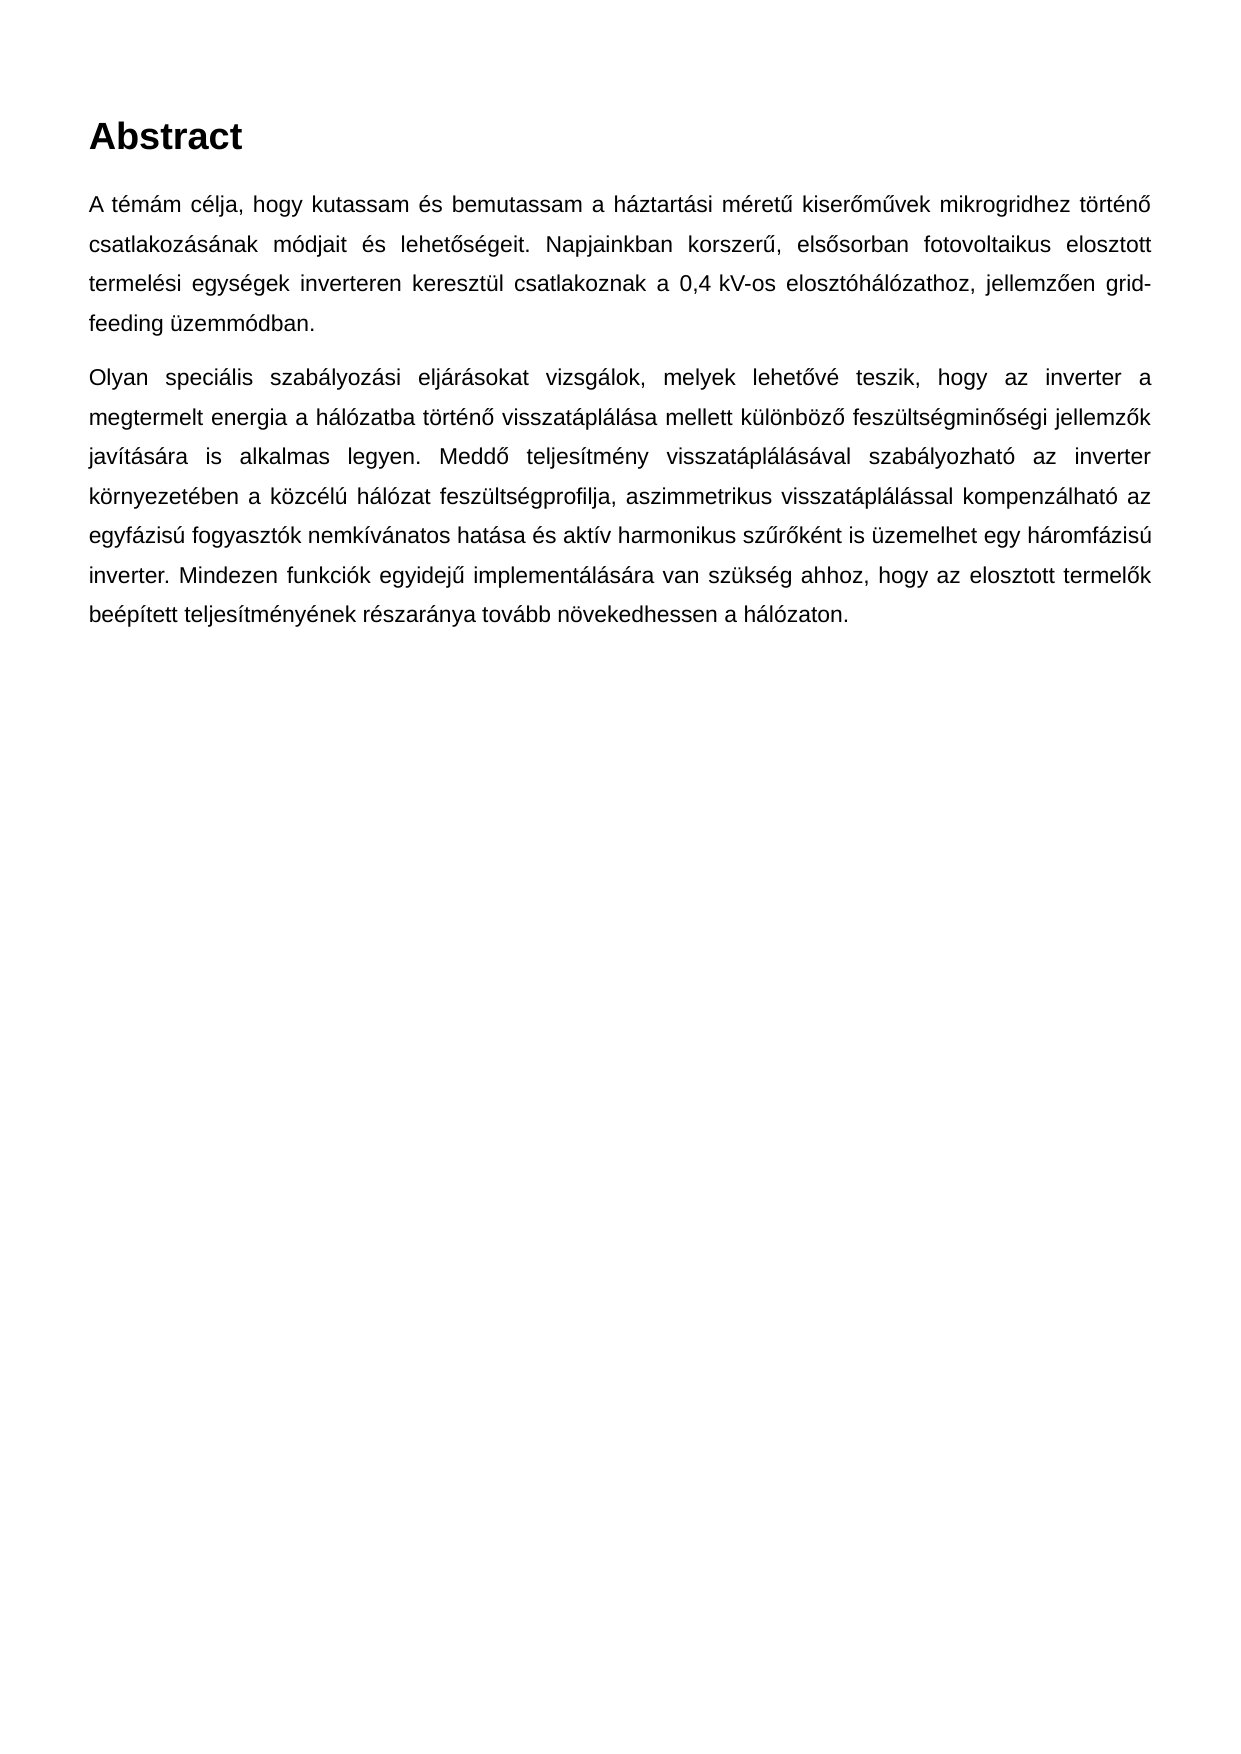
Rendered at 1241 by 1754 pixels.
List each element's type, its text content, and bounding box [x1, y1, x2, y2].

text Olyan speciális szabályozási eljárásokat vizsgálok, melyek lehetővé teszik, hogy az inverter a megtermelt energia a hálózatba történő visszatáplálása mellett különböző feszültségminőségi jellemzők javítására is alkalmas legyen. Meddő teljesítmény visszatáplálásával szabályozható az inverter környezetében a közcélú hálózat feszültségprofilja, aszimmetrikus visszatáplálással kompenzálható az egyfázisú fogyasztók nemkívánatos hatása és aktív harmonikus szűrőként is üzemelhet egy háromfázisú inverter. Mindezen funkciók egyidejű implementálására van szükség ahhoz, hogy az elosztott termelők beépített teljesítményének részaránya tovább növekedhessen a hálózaton. [88, 364, 1152, 628]
subtitle Abstract [88, 113, 1152, 157]
text A témám célja, hogy kutassam és bemutassam a háztartási méretű kiserőművek mikrogridhez történő csatlakozásának módjait és lehetőségeit. Napjainkban korszerű, elsősorban fotovoltaikus elosztott termelési egységek inverteren keresztül csatlakoznak a 0,4 kV-os elosztóhálózathoz, jellemzően grid-feeding üzemmódban. [88, 191, 1152, 336]
